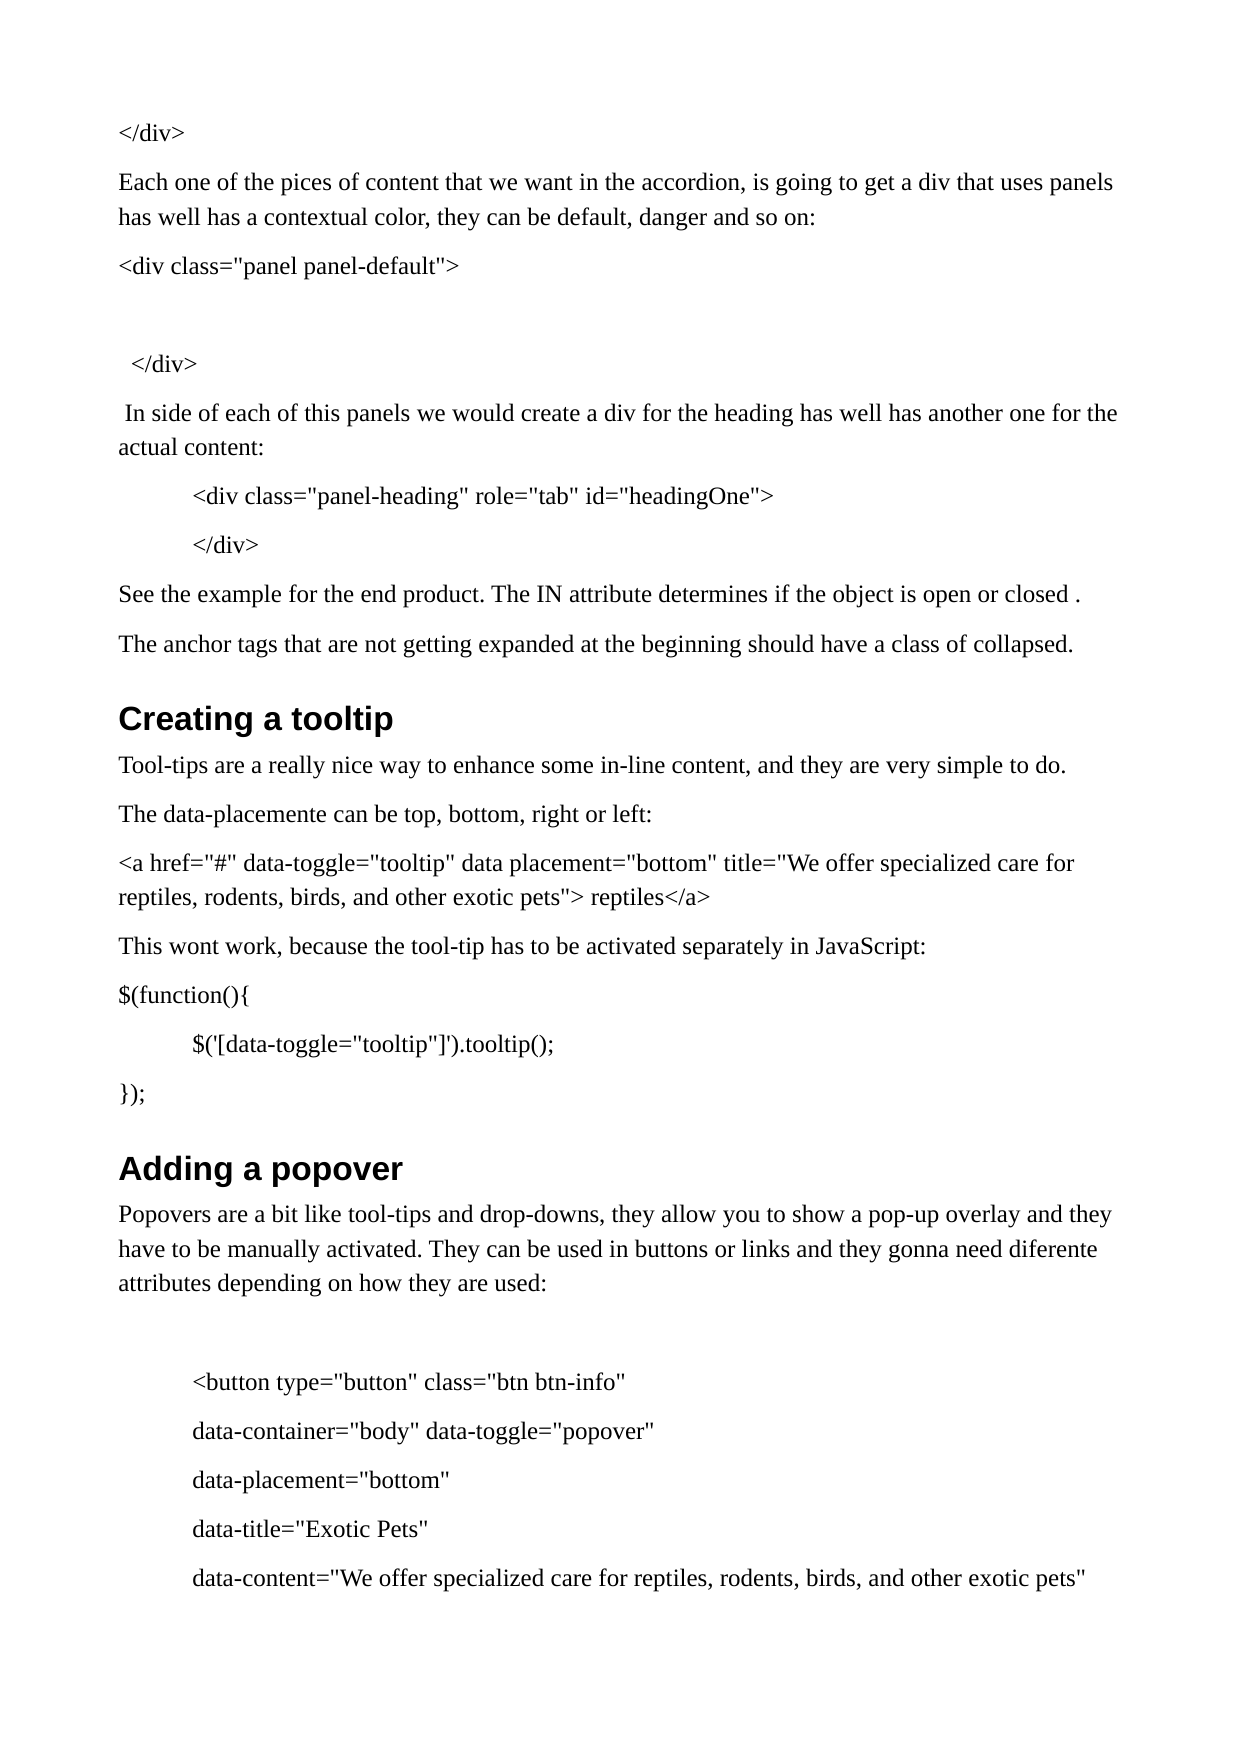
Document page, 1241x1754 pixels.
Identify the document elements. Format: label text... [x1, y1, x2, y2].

text data-content="We offer specialized care for reptiles, rodents, birds, and other exotic pets" [118, 1563, 1122, 1592]
text data-placement="bottom" [118, 1465, 1122, 1493]
text <a href="#" data-toggle="tooltip" data placement="bottom" title="We offer specialized care for reptiles, rodents, birds, and other exotic pets"> reptiles</a> [118, 848, 1122, 911]
text This wont work, because the tool-tip has to be activated separately in JavaScript: [118, 931, 1122, 960]
text The anchor tags that are not getting expanded at the beginning should have a class of collapsed. [118, 629, 1122, 657]
text <div class="panel-heading" role="tab" id="headingOne"> [118, 481, 1122, 510]
text See the example for the end product. The IN attribute determines if the object is open or closed . [118, 579, 1122, 608]
text <button type="button" class="btn btn-info" [118, 1367, 1122, 1395]
text $(function(){ [118, 980, 1122, 1009]
text </div> [118, 118, 1122, 147]
text <div class="panel panel-default"> [118, 251, 1122, 279]
text data-title="Exotic Pets" [118, 1514, 1122, 1543]
text Tool-tips are a really nice way to enhance some in-line content, and they are very simple to do. [118, 750, 1122, 778]
text In side of each of this panels we would create a div for the heading has well has another one for the actual content: [118, 398, 1122, 461]
text Each one of the pices of content that we want in the accordion, is going to get a div that uses panels has well has a contextual color, they can be default, danger and so on: [118, 167, 1122, 230]
text }); [118, 1078, 1122, 1107]
text $('[data-toggle="tooltip"]').tooltip(); [118, 1029, 1122, 1058]
subtitle Adding a popover [118, 1148, 1122, 1187]
text </div> [118, 531, 1122, 559]
subtitle Creating a tooltip [118, 698, 1122, 737]
text </div> [118, 349, 1122, 378]
text The data-placemente can be top, bottom, right or left: [118, 799, 1122, 827]
text data-container="body" data-toggle="popover" [118, 1416, 1122, 1444]
text Popovers are a bit like tool-tips and drop-downs, they allow you to show a pop-up overlay and they have to be manually activated. They can be used in buttons or links and they gonna need diferente attributes depending on how they are used: [118, 1199, 1122, 1297]
